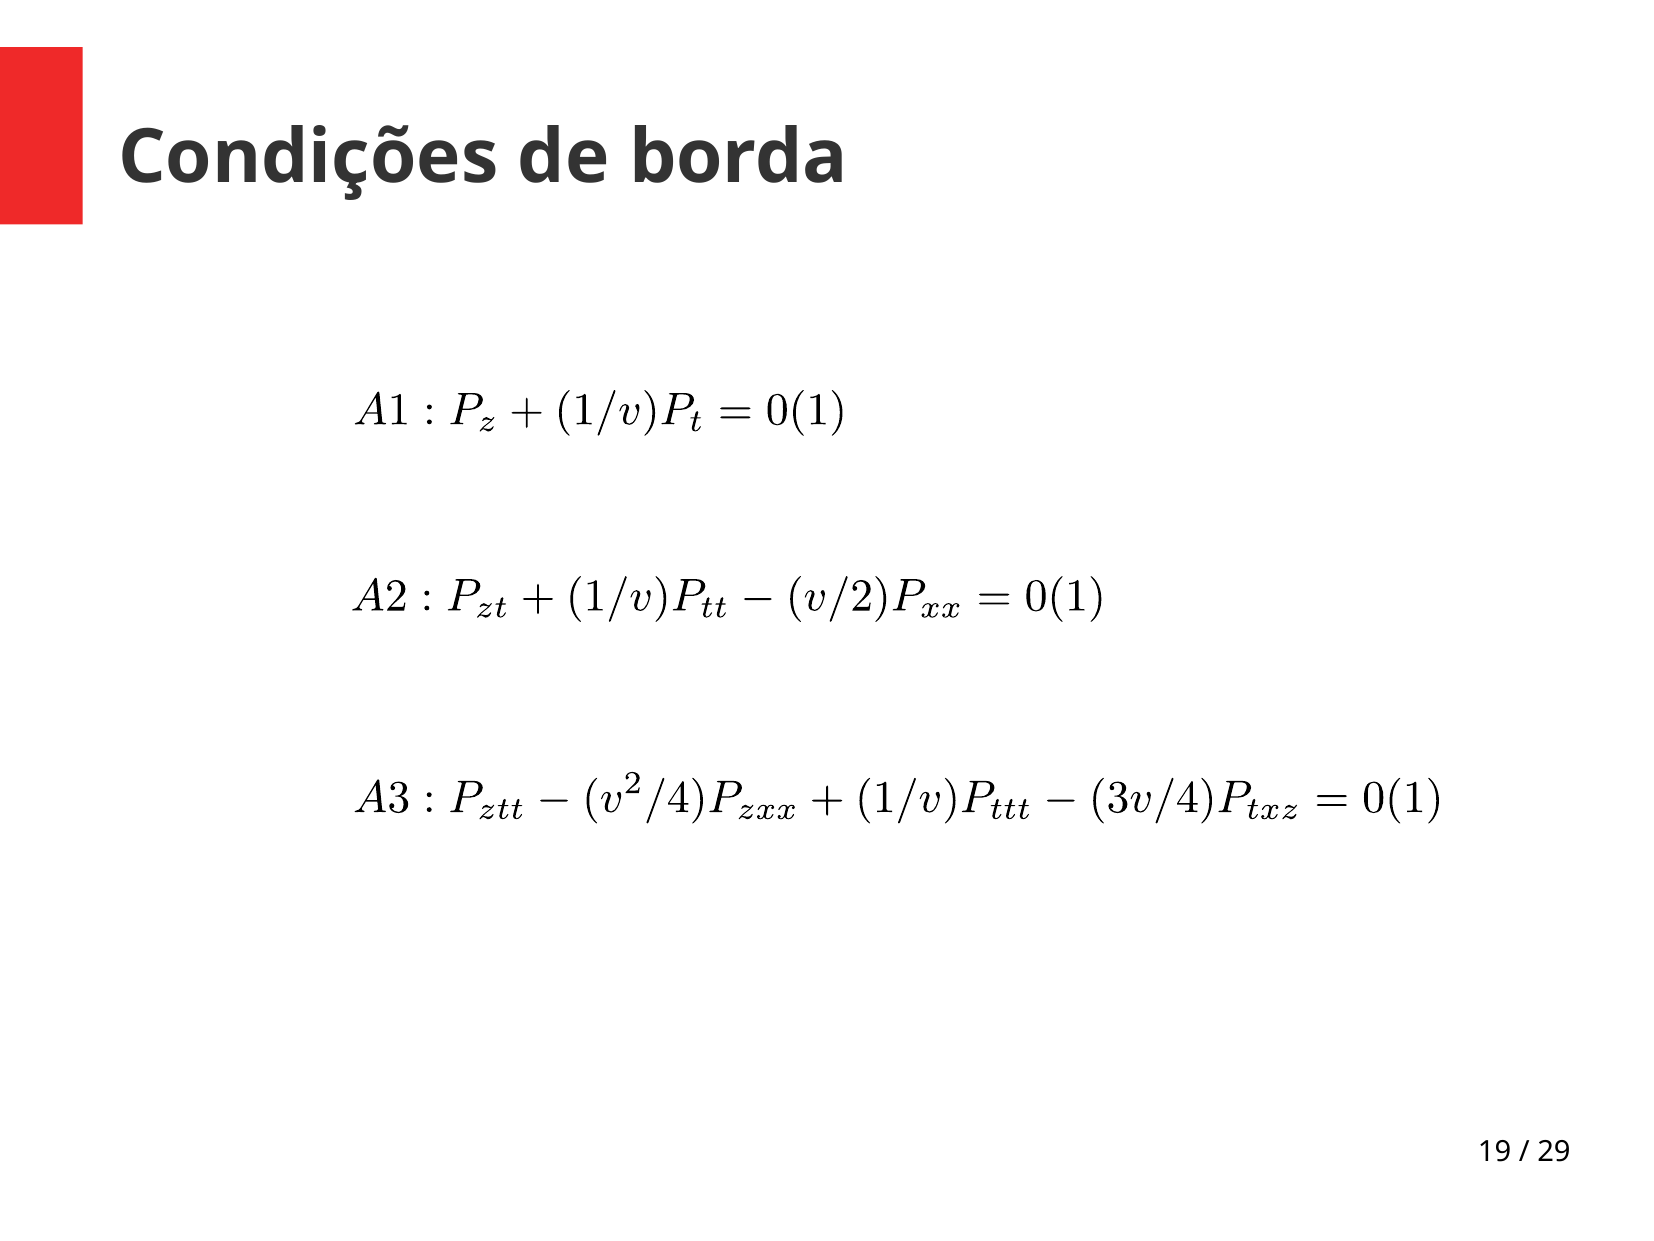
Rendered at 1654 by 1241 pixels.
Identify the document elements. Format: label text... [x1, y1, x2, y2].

text_box [354, 390, 843, 436]
text_box [354, 771, 1439, 824]
title Condições de borda [118, 49, 1571, 257]
text_box [352, 576, 1102, 622]
